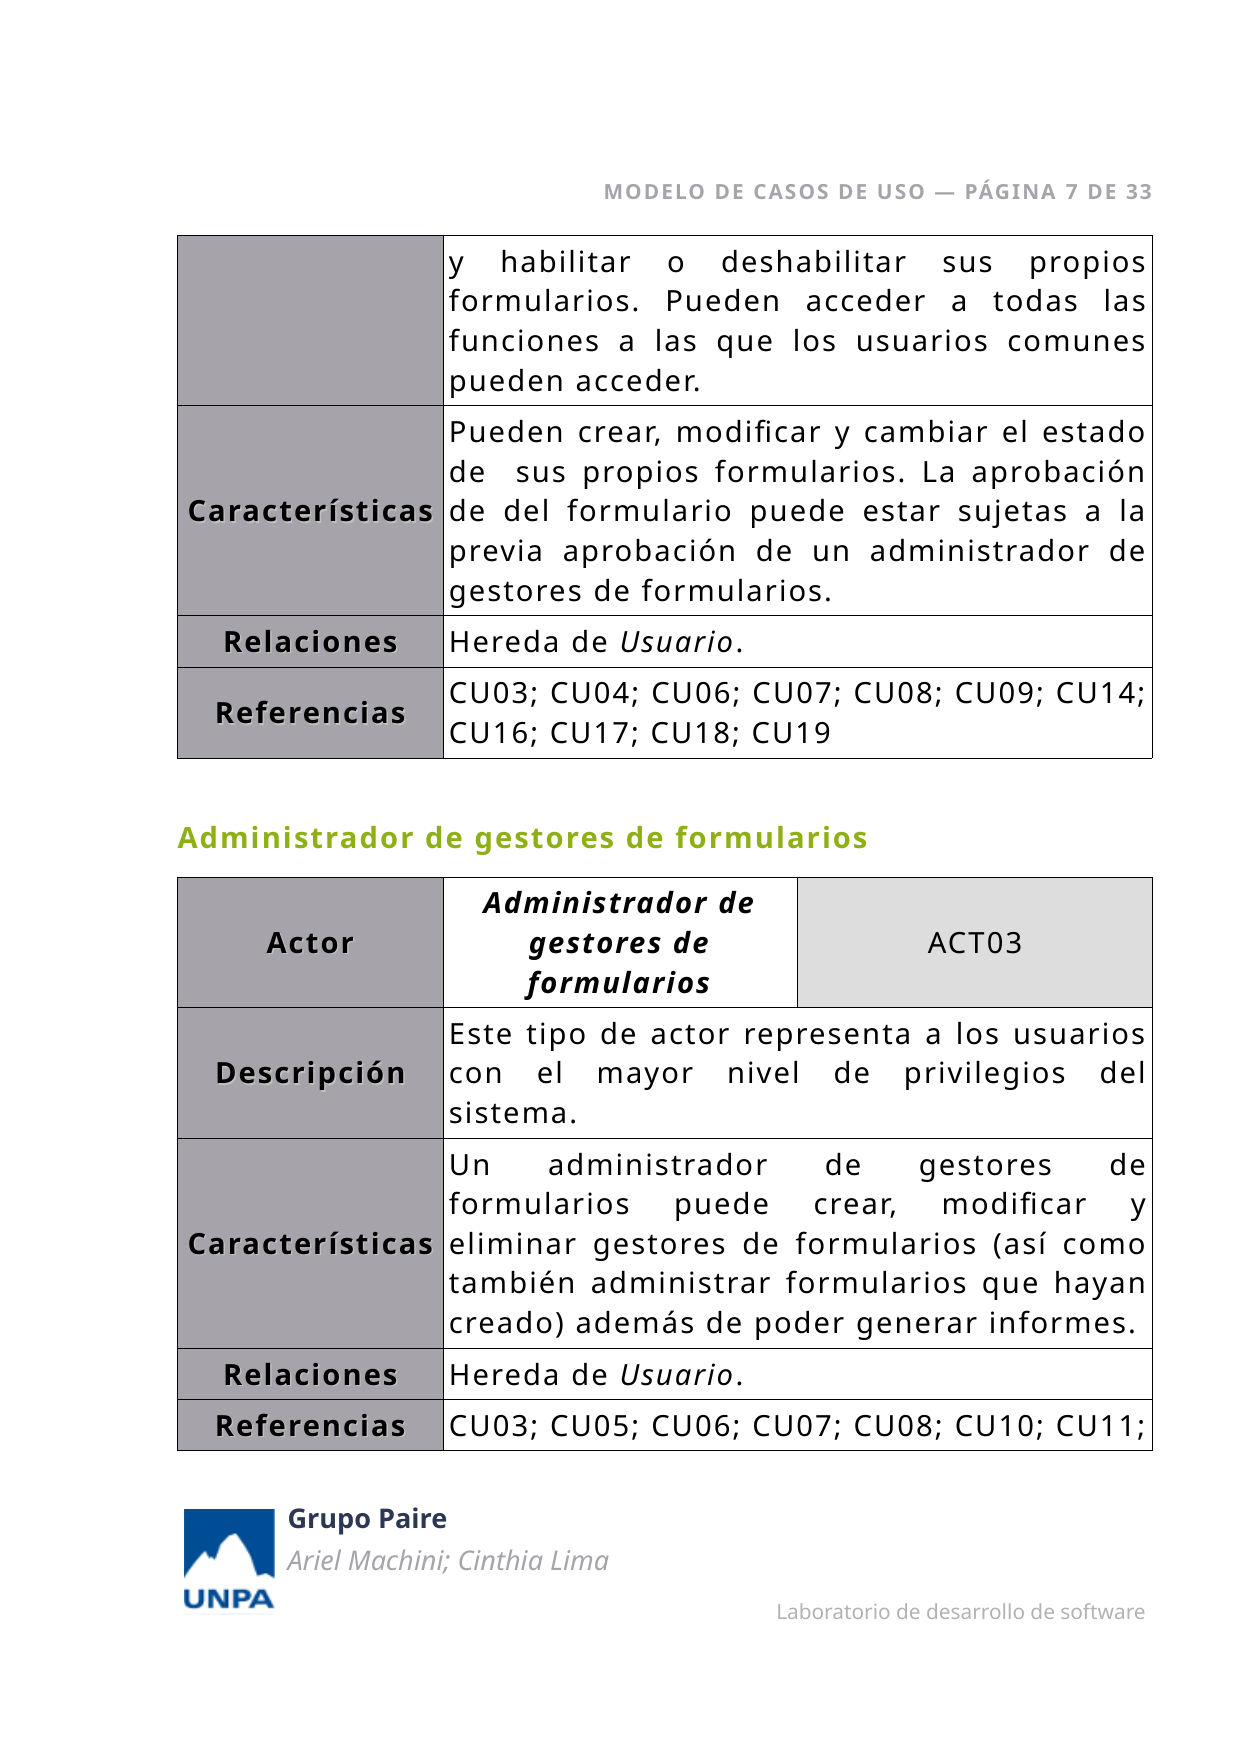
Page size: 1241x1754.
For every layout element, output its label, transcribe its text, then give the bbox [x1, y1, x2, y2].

table_cell Descripción [178, 1008, 443, 1138]
table_cell CU03; CU05; CU06; CU07; CU08; CU10; CU11; [444, 1400, 1152, 1450]
picture [184, 1509, 275, 1615]
table_cell Referencias [178, 668, 443, 758]
text Administrador de gestores de formularios [177, 817, 1152, 857]
table_header Administrador de gestores de formularios [444, 878, 797, 1007]
table_cell Este tipo de actor representa a los usuarios con el mayor nivel de privilegios del sistema. [444, 1008, 1152, 1138]
table_cell [178, 236, 443, 405]
table_cell Referencias [178, 1400, 443, 1450]
table_cell Características [178, 406, 443, 615]
table_cell y habilitar o deshabilitar sus propios formularios. Pueden acceder a todas las funciones a las que los usuarios comunes pueden acceder. [444, 236, 1152, 405]
table_header Actor [178, 878, 443, 1007]
table_cell Relaciones [178, 1349, 443, 1399]
table_cell CU03; CU04; CU06; CU07; CU08; CU09; CU14; CU16; CU17; CU18; CU19 [444, 668, 1152, 758]
table_cell Relaciones [178, 616, 443, 667]
table_cell Características [178, 1139, 443, 1348]
table_cell Un administrador de gestores de formularios puede crear, modificar y eliminar gestores de formularios (así como también administrar formularios que hayan creado) además de poder generar informes. [444, 1139, 1152, 1348]
table_cell Pueden crear, modificar y cambiar el estado de sus propios formularios. La aprobación de del formulario puede estar sujetas a la previa aprobación de un administrador de gestores de formularios. [444, 406, 1152, 615]
table_cell Hereda de Usuario. [444, 616, 1152, 667]
table_header ACT03 [798, 878, 1152, 1007]
table_cell Hereda de Usuario. [444, 1349, 1152, 1399]
